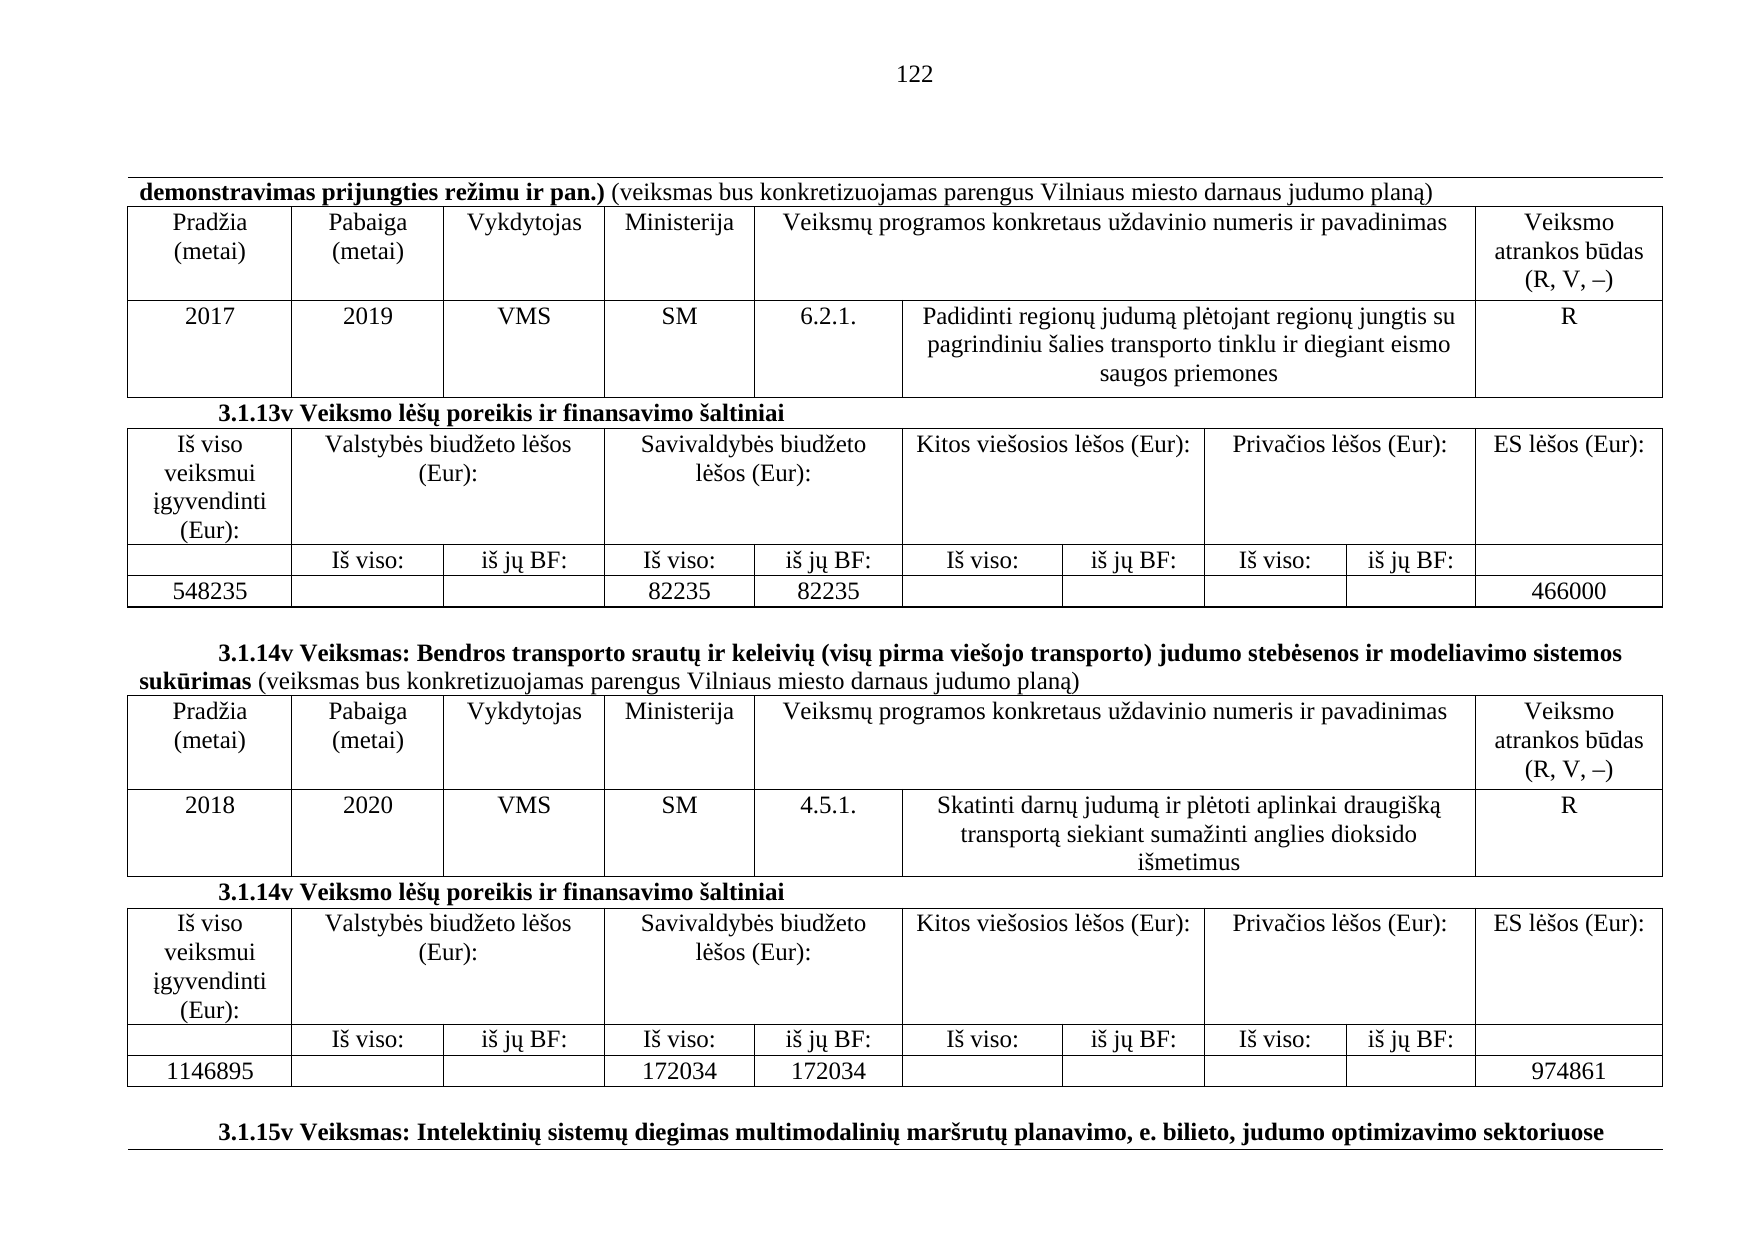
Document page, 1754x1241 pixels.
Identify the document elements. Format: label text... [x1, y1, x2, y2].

table_cell Veiksmų programos konkretaus uždavinio numeris ir pavadinimas [755, 207, 1475, 300]
table_cell Iš viso veiksmui įgyvendinti (Eur): [128, 909, 291, 1023]
table_cell [1205, 1056, 1346, 1086]
table_cell [128, 1087, 292, 1117]
table_cell R [1476, 790, 1662, 876]
table_cell 2018 [128, 790, 291, 876]
table_cell R [1476, 301, 1662, 397]
table_cell iš jų BF: [1063, 1025, 1204, 1055]
table_cell [902, 608, 1063, 638]
table_cell Iš viso: [605, 545, 754, 575]
table_cell [1475, 608, 1663, 638]
table_cell [1204, 608, 1346, 638]
table_cell 3.1.14v Veiksmo lėšų poreikis ir finansavimo šaltiniai [128, 877, 1663, 907]
table_cell iš jų BF: [444, 545, 604, 575]
table_cell [1346, 608, 1475, 638]
table_cell Veiksmo atrankos būdas (R, V, –) [1476, 207, 1662, 300]
table_cell ES lėšos (Eur): [1476, 429, 1662, 544]
table_cell Pradžia (metai) [128, 207, 291, 300]
table_cell SM [605, 790, 754, 876]
table_cell 2020 [292, 790, 443, 876]
table_cell 466000 [1476, 576, 1662, 606]
table_cell 4.5.1. [755, 790, 902, 876]
table_cell [1204, 1087, 1346, 1117]
table_cell iš jų BF: [1347, 545, 1475, 575]
table_cell [1476, 1025, 1662, 1055]
table_cell 548235 [128, 576, 291, 606]
table_cell iš jų BF: [755, 545, 902, 575]
table_cell [902, 1087, 1063, 1117]
table_cell [292, 608, 444, 638]
table_cell [128, 1025, 291, 1055]
table_cell 172034 [605, 1056, 754, 1086]
table_cell Pradžia (metai) [128, 696, 291, 789]
table_cell [1063, 576, 1204, 606]
table_cell demonstravimas prijungties režimu ir pan.) (veiksmas bus konkretizuojamas parengus Vilniaus miesto darnaus judumo planą) [128, 178, 1663, 206]
table_cell 974861 [1476, 1056, 1662, 1086]
table_cell [292, 576, 443, 606]
table_cell [1346, 1087, 1475, 1117]
table_cell Savivaldybės biudžeto lėšos (Eur): [605, 429, 902, 544]
table_cell [1063, 1056, 1204, 1086]
table_cell [128, 608, 292, 638]
table_cell Iš viso: [1205, 1025, 1346, 1055]
table_cell Ministerija [605, 207, 754, 300]
table_cell [1347, 576, 1475, 606]
table_cell [1205, 576, 1346, 606]
table_cell iš jų BF: [1063, 545, 1204, 575]
table_cell iš jų BF: [444, 1025, 604, 1055]
table_cell [1063, 1087, 1204, 1117]
table_cell [128, 545, 291, 575]
table_cell iš jų BF: [1347, 1025, 1475, 1055]
table_cell VMS [444, 301, 604, 397]
table_cell 82235 [755, 576, 902, 606]
table_cell 172034 [755, 1056, 902, 1086]
table_cell VMS [444, 790, 604, 876]
table_cell [903, 576, 1062, 606]
table_cell Iš viso: [605, 1025, 754, 1055]
table_cell 6.2.1. [755, 301, 902, 397]
table_cell Vykdytojas [444, 696, 604, 789]
table_cell Savivaldybės biudžeto lėšos (Eur): [605, 909, 902, 1023]
table_cell [1475, 1087, 1663, 1117]
table_cell Kitos viešosios lėšos (Eur): [903, 909, 1204, 1023]
table_cell ES lėšos (Eur): [1476, 909, 1662, 1023]
table_cell SM [605, 301, 754, 397]
table_cell [444, 1087, 604, 1117]
table_cell [444, 608, 604, 638]
table_cell Skatinti darnų judumą ir plėtoti aplinkai draugišką transportą siekiant sumažinti anglies dioksido išmetimus [903, 790, 1475, 876]
table_cell Iš viso: [903, 545, 1062, 575]
table_cell Iš viso veiksmui įgyvendinti (Eur): [128, 429, 291, 544]
table_cell 1146895 [128, 1056, 291, 1086]
table_cell Iš viso: [1205, 545, 1346, 575]
table_cell [1476, 545, 1662, 575]
table_cell [292, 1087, 444, 1117]
table_cell Vykdytojas [444, 207, 604, 300]
table_cell Pabaiga (metai) [292, 696, 443, 789]
table_cell [1347, 1056, 1475, 1086]
table_cell [292, 1056, 443, 1086]
table_cell Iš viso: [292, 545, 443, 575]
table_cell [903, 1056, 1062, 1086]
table_cell 82235 [605, 576, 754, 606]
table_cell Pabaiga (metai) [292, 207, 443, 300]
table_cell 2017 [128, 301, 291, 397]
table_cell 3.1.15v Veiksmas: Intelektinių sistemų diegimas multimodalinių maršrutų planavimo, e. bilieto, judumo optimizavimo sektoriuose [128, 1117, 1663, 1148]
table_cell Iš viso: [292, 1025, 443, 1055]
table_cell [604, 1087, 754, 1117]
table_cell Privačios lėšos (Eur): [1205, 429, 1475, 544]
table_cell Valstybės biudžeto lėšos (Eur): [292, 909, 604, 1023]
table_cell 3.1.13v Veiksmo lėšų poreikis ir finansavimo šaltiniai [128, 398, 1663, 428]
table_cell Iš viso: [903, 1025, 1062, 1055]
table_cell 3.1.14v Veiksmas: Bendros transporto srautų ir keleivių (visų pirma viešojo transporto) judumo stebėsenos ir modeliavimo sistemos sukūrimas (veiksmas bus konkretizuojamas parengus Vilniaus miesto darnaus judumo planą) [128, 638, 1663, 695]
table_cell [1063, 608, 1204, 638]
table_cell 2019 [292, 301, 443, 397]
table_cell Valstybės biudžeto lėšos (Eur): [292, 429, 604, 544]
table_cell [444, 576, 604, 606]
table_cell [604, 608, 754, 638]
table_cell Ministerija [605, 696, 754, 789]
table_cell Veiksmo atrankos būdas (R, V, –) [1476, 696, 1662, 789]
table_cell Kitos viešosios lėšos (Eur): [903, 429, 1204, 544]
table_cell Padidinti regionų judumą plėtojant regionų jungtis su pagrindiniu šalies transporto tinklu ir diegiant eismo saugos priemones [903, 301, 1475, 397]
table_cell Veiksmų programos konkretaus uždavinio numeris ir pavadinimas [755, 696, 1475, 789]
table_cell [754, 1087, 902, 1117]
table_cell iš jų BF: [755, 1025, 902, 1055]
table_cell Privačios lėšos (Eur): [1205, 909, 1475, 1023]
table_cell [754, 608, 902, 638]
table_cell [444, 1056, 604, 1086]
